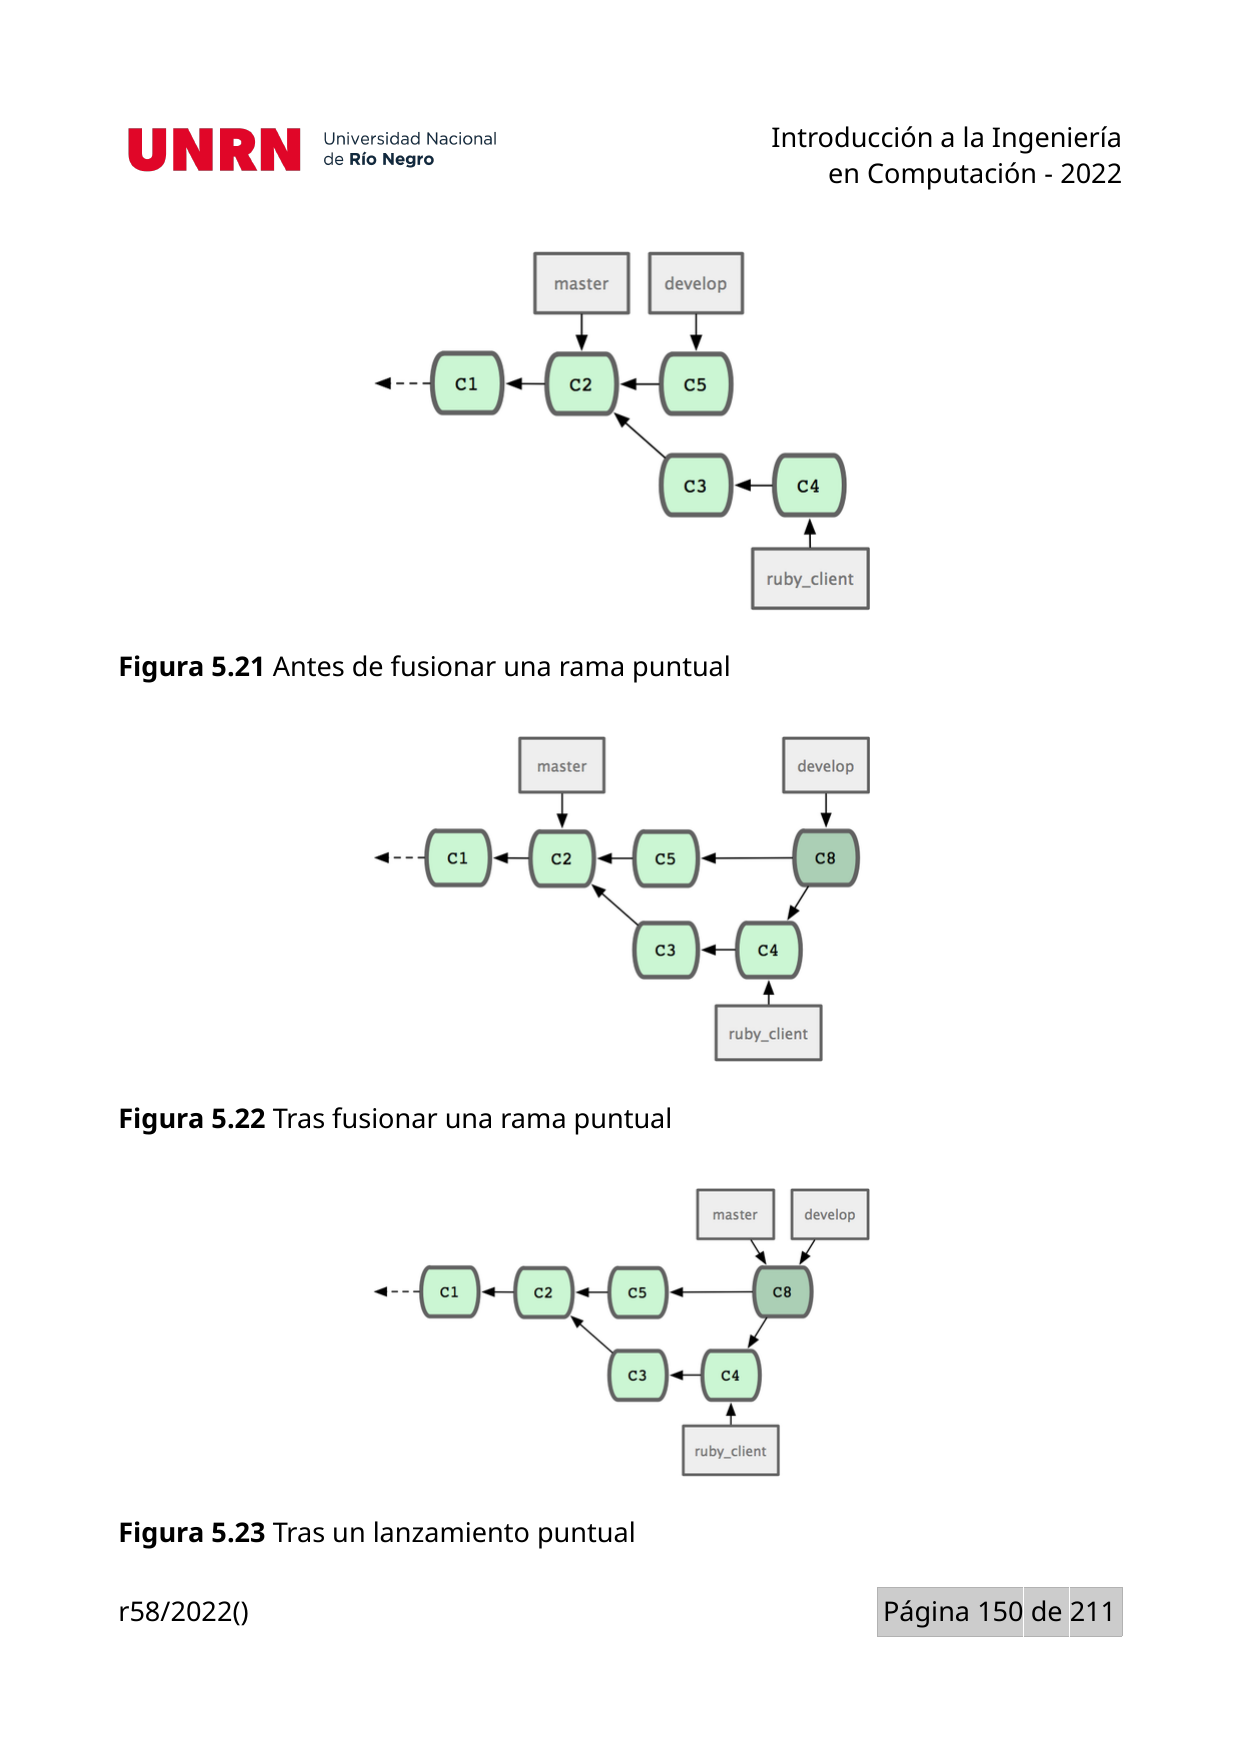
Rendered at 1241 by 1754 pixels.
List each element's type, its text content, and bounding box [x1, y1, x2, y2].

picture [370, 735, 870, 1063]
text Figura 5.22 Tras fusionar una rama puntual [118, 706, 1122, 1136]
picture [370, 1187, 870, 1477]
picture [370, 250, 870, 611]
text Figura 5.21 Antes de fusionar una rama puntual [118, 221, 1122, 684]
text Figura 5.23 Tras un lanzamiento puntual [118, 1158, 1122, 1550]
picture [118, 118, 505, 180]
